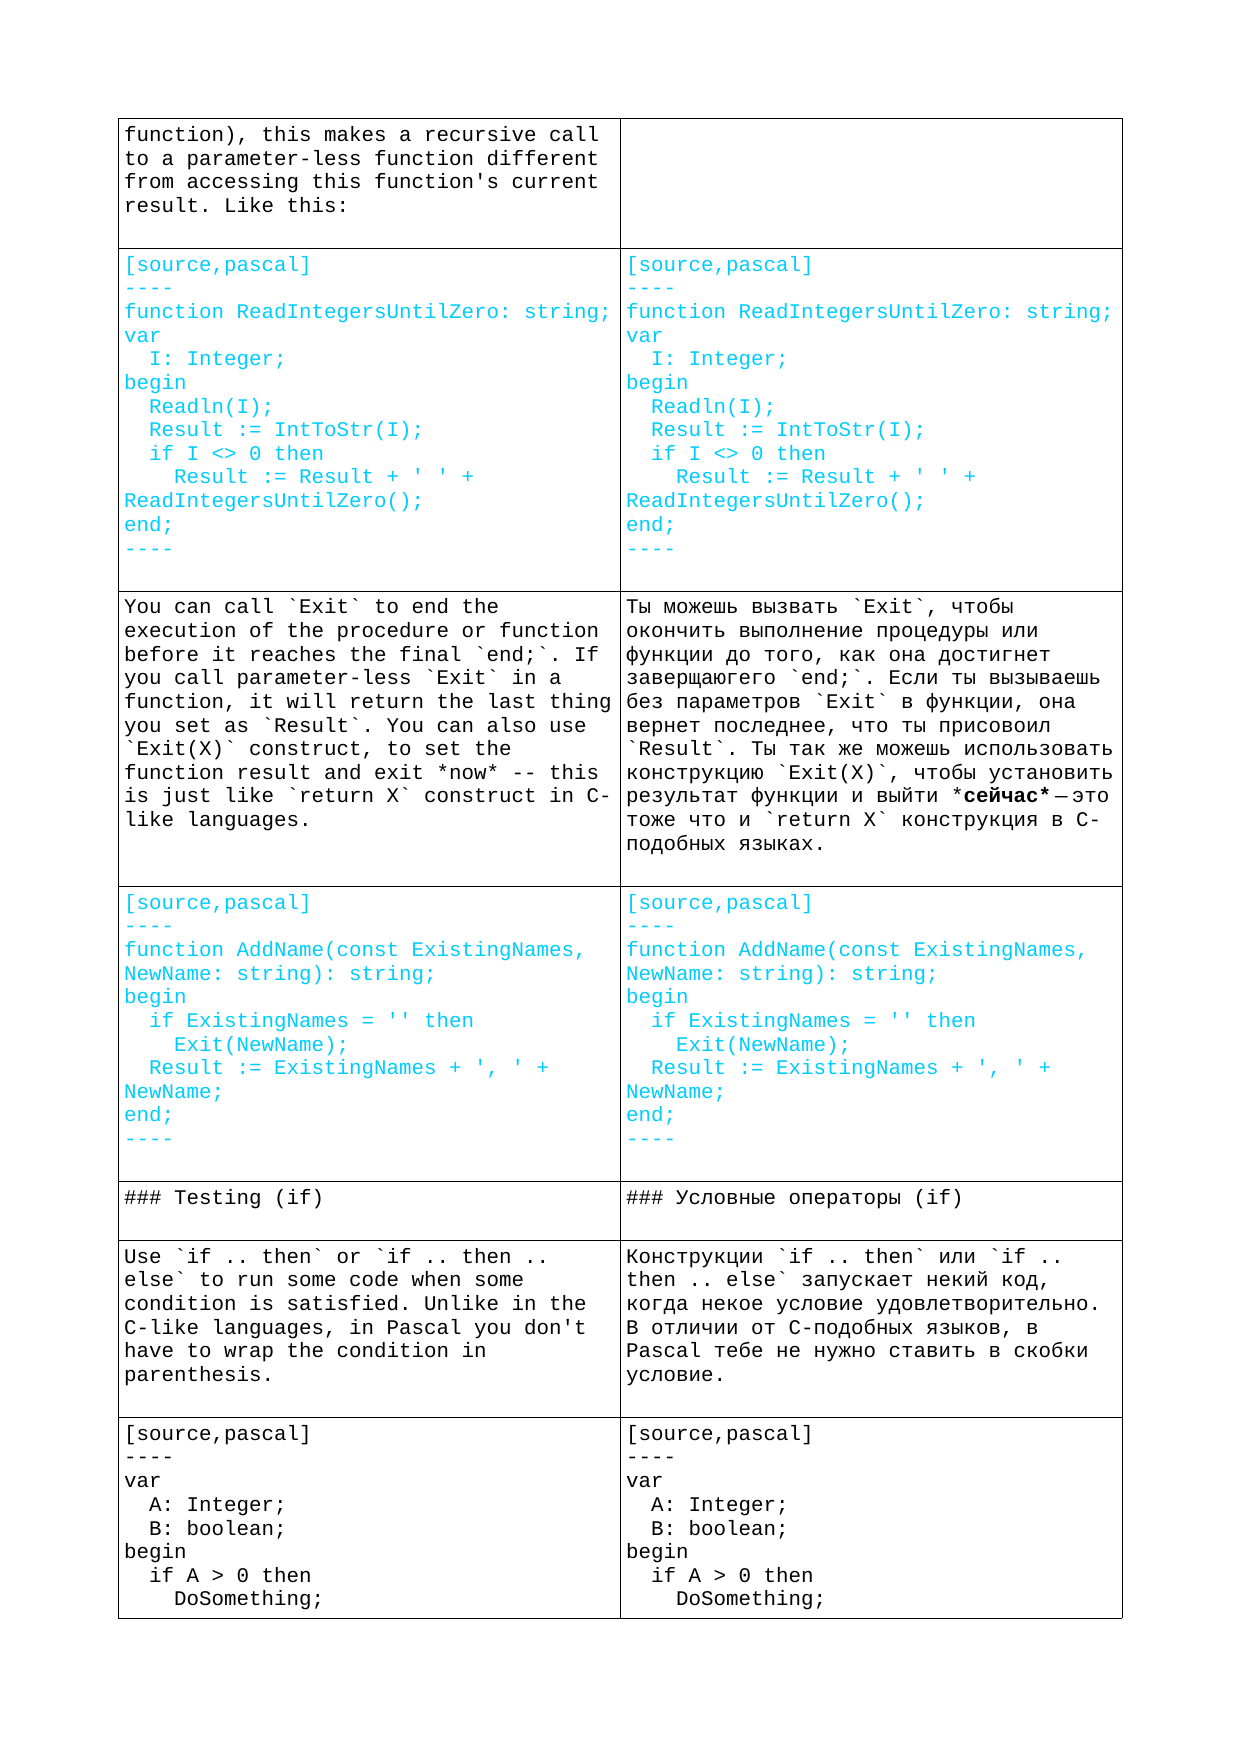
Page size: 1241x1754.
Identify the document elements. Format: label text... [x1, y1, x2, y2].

table_cell [source,pascal] ---- function ReadIntegersUntilZero: string; var I: Integer; begin Readln(I); Result := IntToStr(I); if I <> 0 then Result := Result + ' ' + ReadIntegersUntilZero(); end; ---- [621, 249, 1122, 591]
table_cell [621, 119, 1122, 248]
table_cell ### Testing (if) [119, 1182, 620, 1240]
table_cell [source,pascal] ---- function ReadIntegersUntilZero: string; var I: Integer; begin Readln(I); Result := IntToStr(I); if I <> 0 then Result := Result + ' ' + ReadIntegersUntilZero(); end; ---- [119, 249, 620, 591]
table_cell ### Условные операторы (if) [621, 1182, 1122, 1240]
table_cell Use `if .. then` or `if .. then .. else` to run some code when some condition is satisfied. Unlike in the C-like languages, in Pascal you don't have to wrap the condition in parenthesis. [119, 1241, 620, 1417]
table_cell Конструкции `if .. then` или `if .. then .. else` запускает некий код, когда некое условие удовлетворительно. В отличии от C-подобных языков, в Pascal тебе не нужно ставить в скобки условие. [621, 1241, 1122, 1417]
table_cell function), this makes a recursive call to a parameter-less function different from accessing this function's current result. Like this: [119, 119, 620, 248]
table_cell [source,pascal] ---- var A: Integer; B: boolean; begin if A > 0 then DoSomething; [621, 1418, 1122, 1618]
table_cell Ты можешь вызвать `Exit`, чтобы окончить выполнение процедуры или функции до того, как она достигнет заверщаюгего `end;`. Если ты вызываешь без параметров `Exit` в функции, она вернет последнее, что ты присовоил `Result`. Ты так же можешь использовать конструкцию `Exit(X)`, чтобы установить результат функции и выйти *сейчас* — это тоже что и `return X` конструкция в С-подобных языках. [621, 592, 1122, 886]
table_cell [source,pascal] ---- var A: Integer; B: boolean; begin if A > 0 then DoSomething; [119, 1418, 620, 1618]
table_cell You can call `Exit` to end the execution of the procedure or function before it reaches the final `end;`. If you call parameter-less `Exit` in a function, it will return the last thing you set as `Result`. You can also use `Exit(X)` construct, to set the function result and exit *now* -- this is just like `return X` construct in C-like languages. [119, 592, 620, 886]
table_cell [source,pascal] ---- function AddName(const ExistingNames, NewName: string): string; begin if ExistingNames = '' then Exit(NewName); Result := ExistingNames + ', ' + NewName; end; ---- [621, 887, 1122, 1181]
table_cell [source,pascal] ---- function AddName(const ExistingNames, NewName: string): string; begin if ExistingNames = '' then Exit(NewName); Result := ExistingNames + ', ' + NewName; end; ---- [119, 887, 620, 1181]
